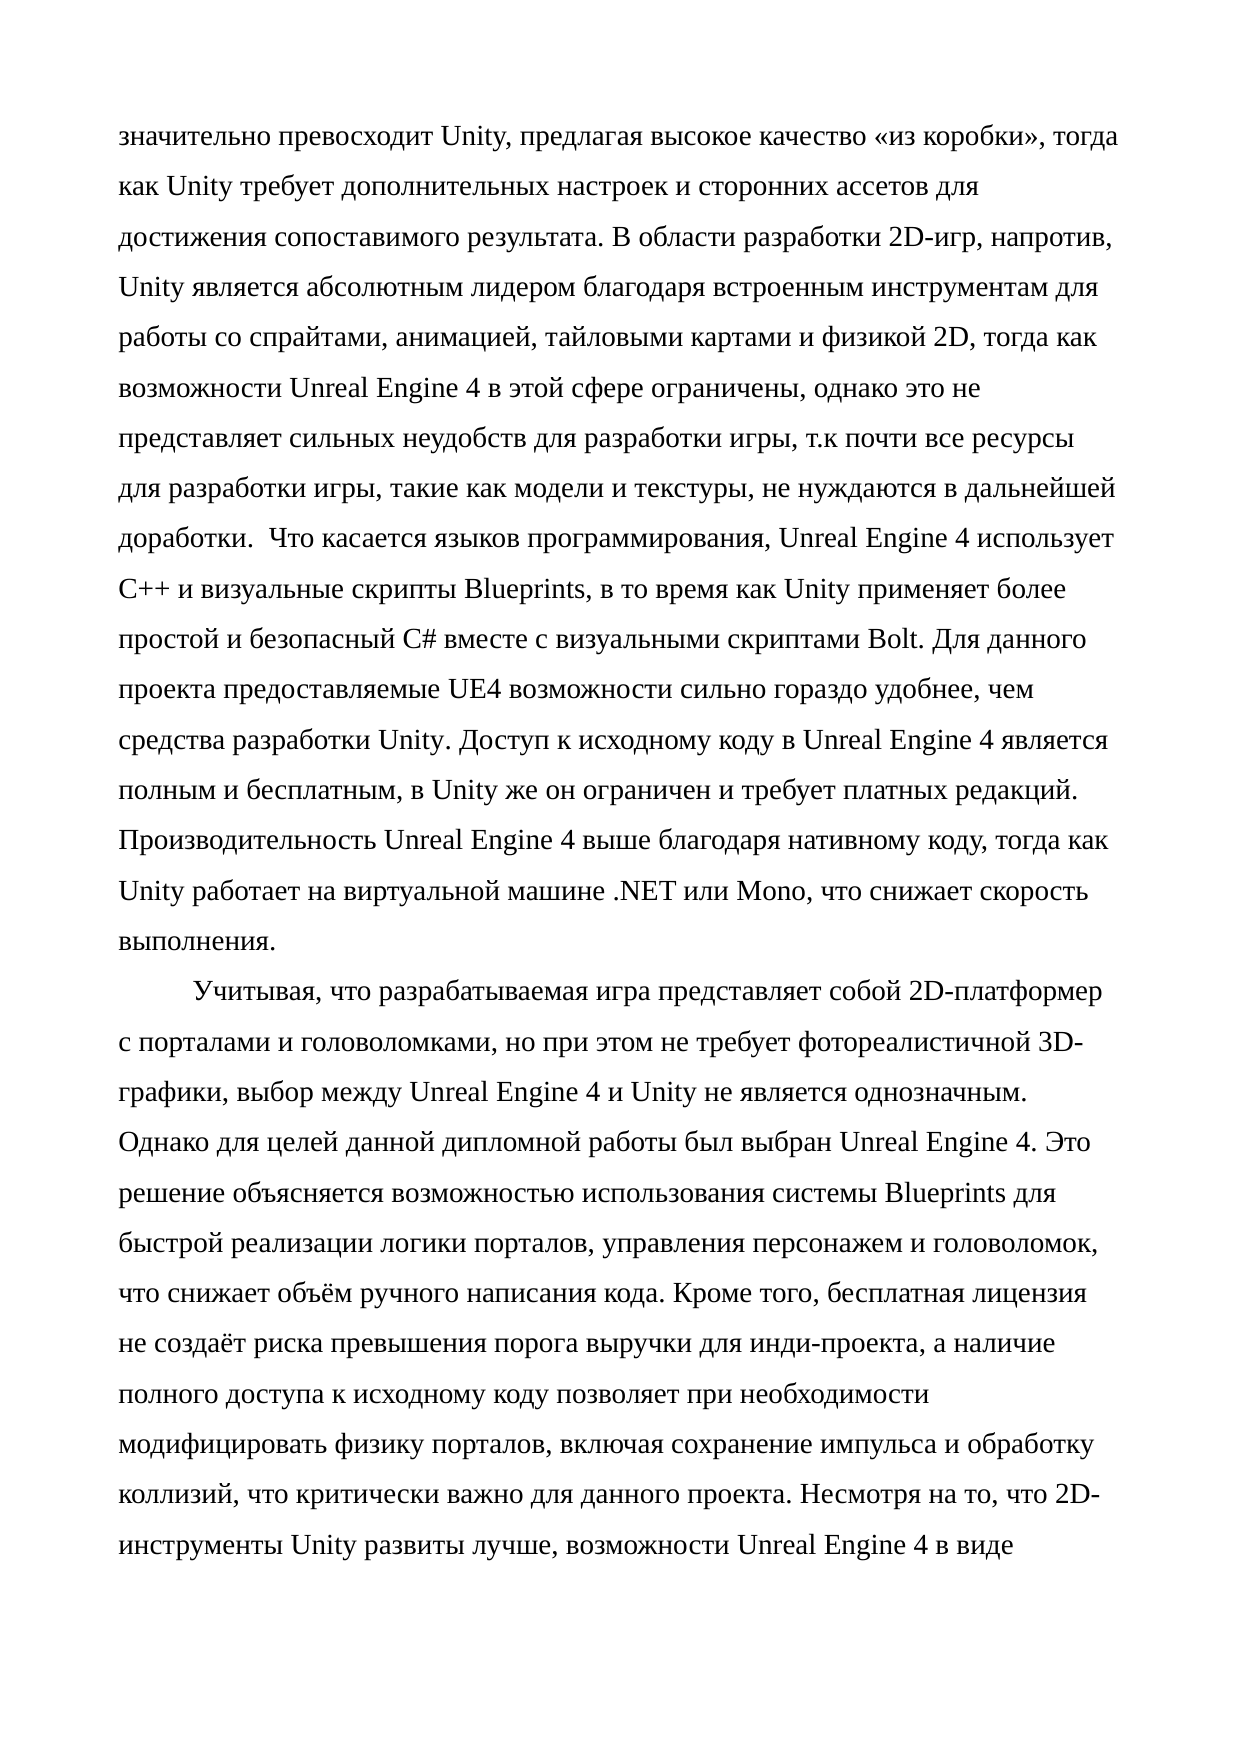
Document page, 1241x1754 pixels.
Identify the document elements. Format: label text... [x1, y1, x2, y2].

text Учитывая, что разрабатываемая игра представляет собой 2D-платформер с порталами и головоломками, но при этом не требует фотореалистичной 3D-графики, выбор между Unreal Engine 4 и Unity не является однозначным. Однако для целей данной дипломной работы был выбран Unreal Engine 4. Это решение объясняется возможностью использования системы Blueprints для быстрой реализации логики порталов, управления персонажем и головоломок, что снижает объём ручного написания кода. Кроме того, бесплатная лицензия не создаёт риска превышения порога выручки для инди-проекта, а наличие полного доступа к исходному коду позволяет при необходимости модифицировать физику порталов, включая сохранение импульса и обработку коллизий, что критически важно для данного проекта. Несмотря на то, что 2D-инструменты Unity развиты лучше, возможности Unreal Engine 4 в виде [118, 973, 1122, 1560]
text значительно превосходит Unity, предлагая высокое качество «из коробки», тогда как Unity требует дополнительных настроек и сторонних ассетов для достижения сопоставимого результата. В области разработки 2D-игр, напротив, Unity является абсолютным лидером благодаря встроенным инструментам для работы со спрайтами, анимацией, тайловыми картами и физикой 2D, тогда как возможности Unreal Engine 4 в этой сфере ограничены, однако это не представляет сильных неудобств для разработки игры, т.к почти все ресурсы для разработки игры, такие как модели и текстуры, не нуждаются в дальнейшей доработки. Что касается языков программирования, Unreal Engine 4 использует C++ и визуальные скрипты Blueprints, в то время как Unity применяет более простой и безопасный C# вместе с визуальными скриптами Bolt. Для данного проекта предоставляемые UE4 возможности сильно гораздо удобнее, чем средства разработки Unity. Доступ к исходному коду в Unreal Engine 4 является полным и бесплатным, в Unity же он ограничен и требует платных редакций. Производительность Unreal Engine 4 выше благодаря нативному коду, тогда как Unity работает на виртуальной машине .NET или Mono, что снижает скорость выполнения. [118, 118, 1122, 957]
